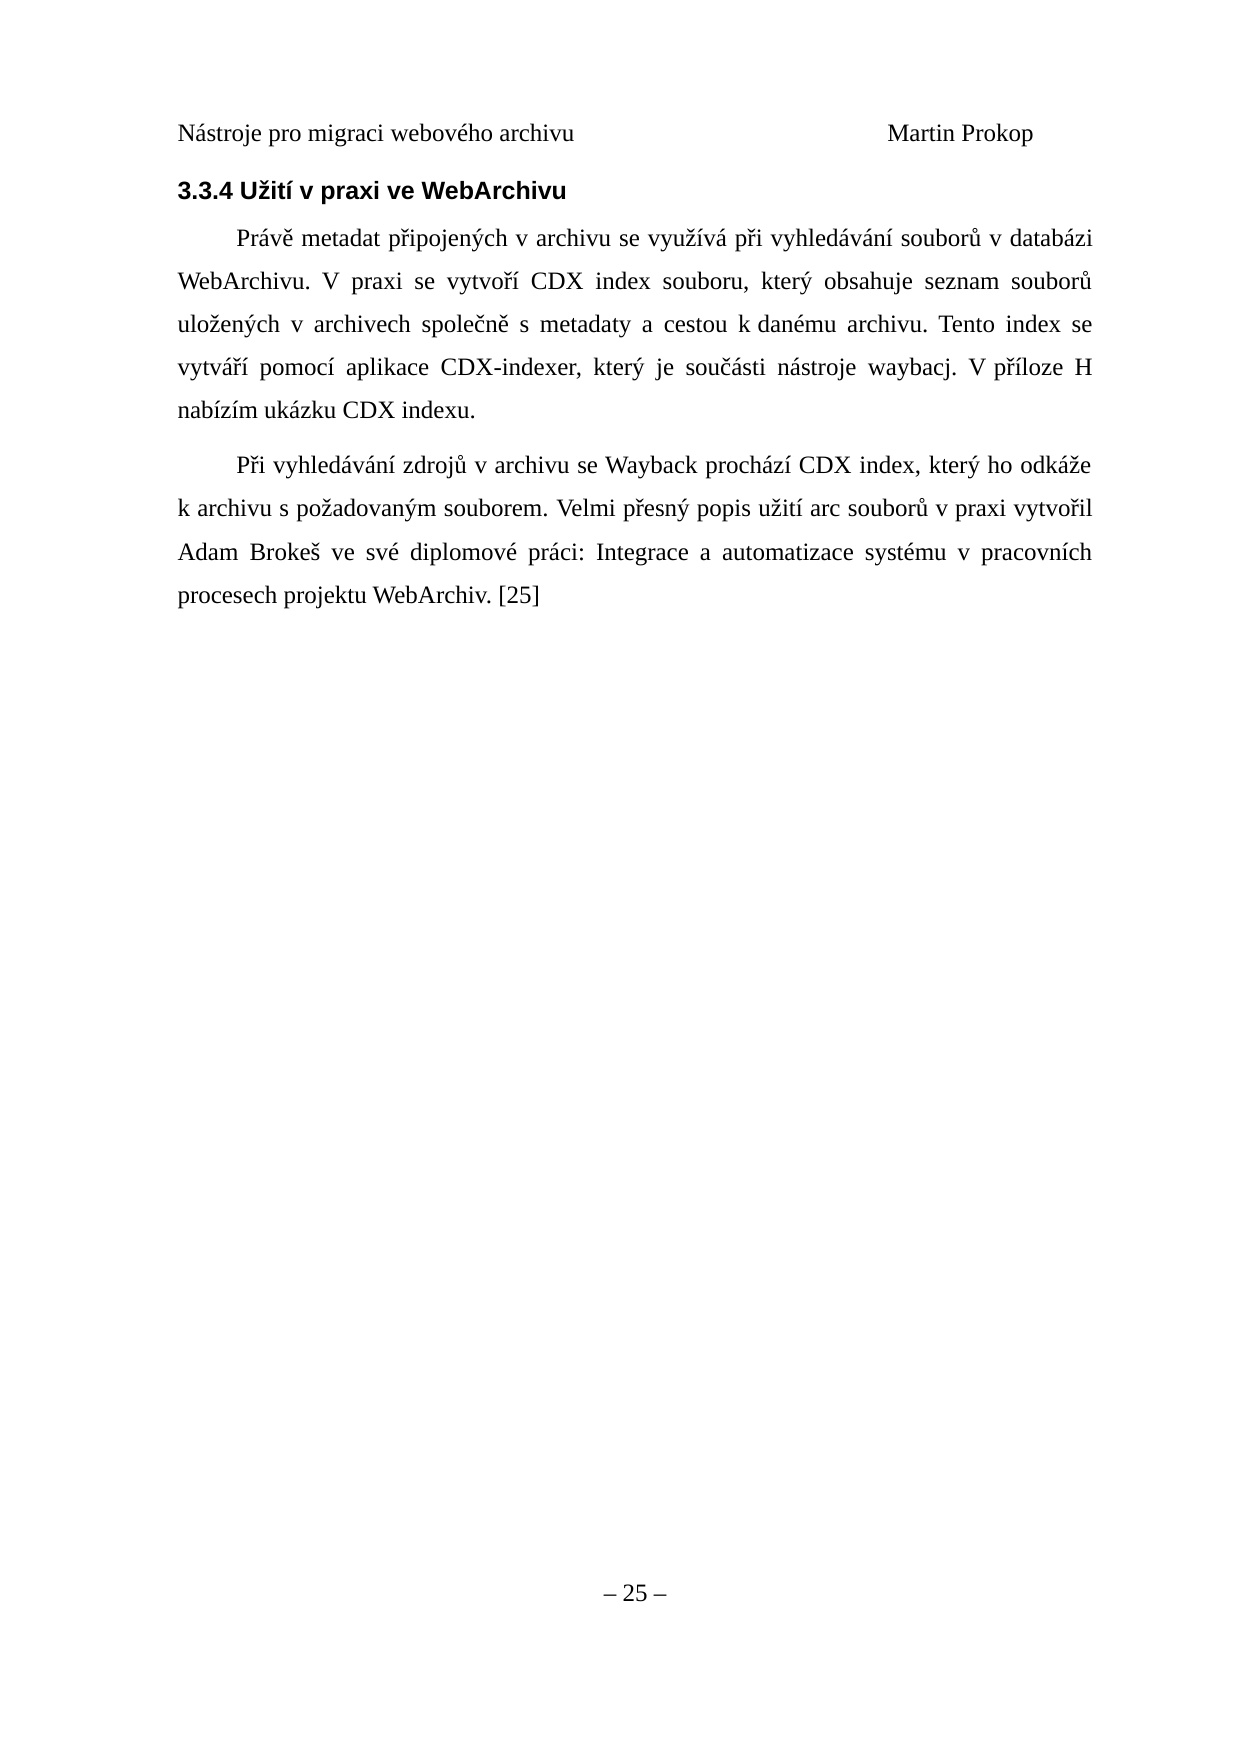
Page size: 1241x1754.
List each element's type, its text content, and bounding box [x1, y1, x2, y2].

subtitle 3.3.4 Užití v praxi ve WebArchivu [177, 176, 1093, 205]
text Při vyhledávání zdrojů v archivu se Wayback prochází CDX index, který ho odkáže k archivu s požadovaným souborem. Velmi přesný popis užití arc souborů v praxi vytvořil Adam Brokeš ve své diplomové práci: Integrace a automatizace systému v pracovních procesech projektu WebArchiv. [25] [177, 450, 1093, 608]
text Právě metadat připojených v archivu se využívá při vyhledávání souborů v databázi WebArchivu. V praxi se vytvoří CDX index souboru, který obsahuje seznam souborů uložených v archivech společně s metadaty a cestou k danému archivu. Tento index se vytváří pomocí aplikace CDX-indexer, který je součásti nástroje waybacj. V příloze H nabízím ukázku CDX indexu. [177, 223, 1093, 424]
